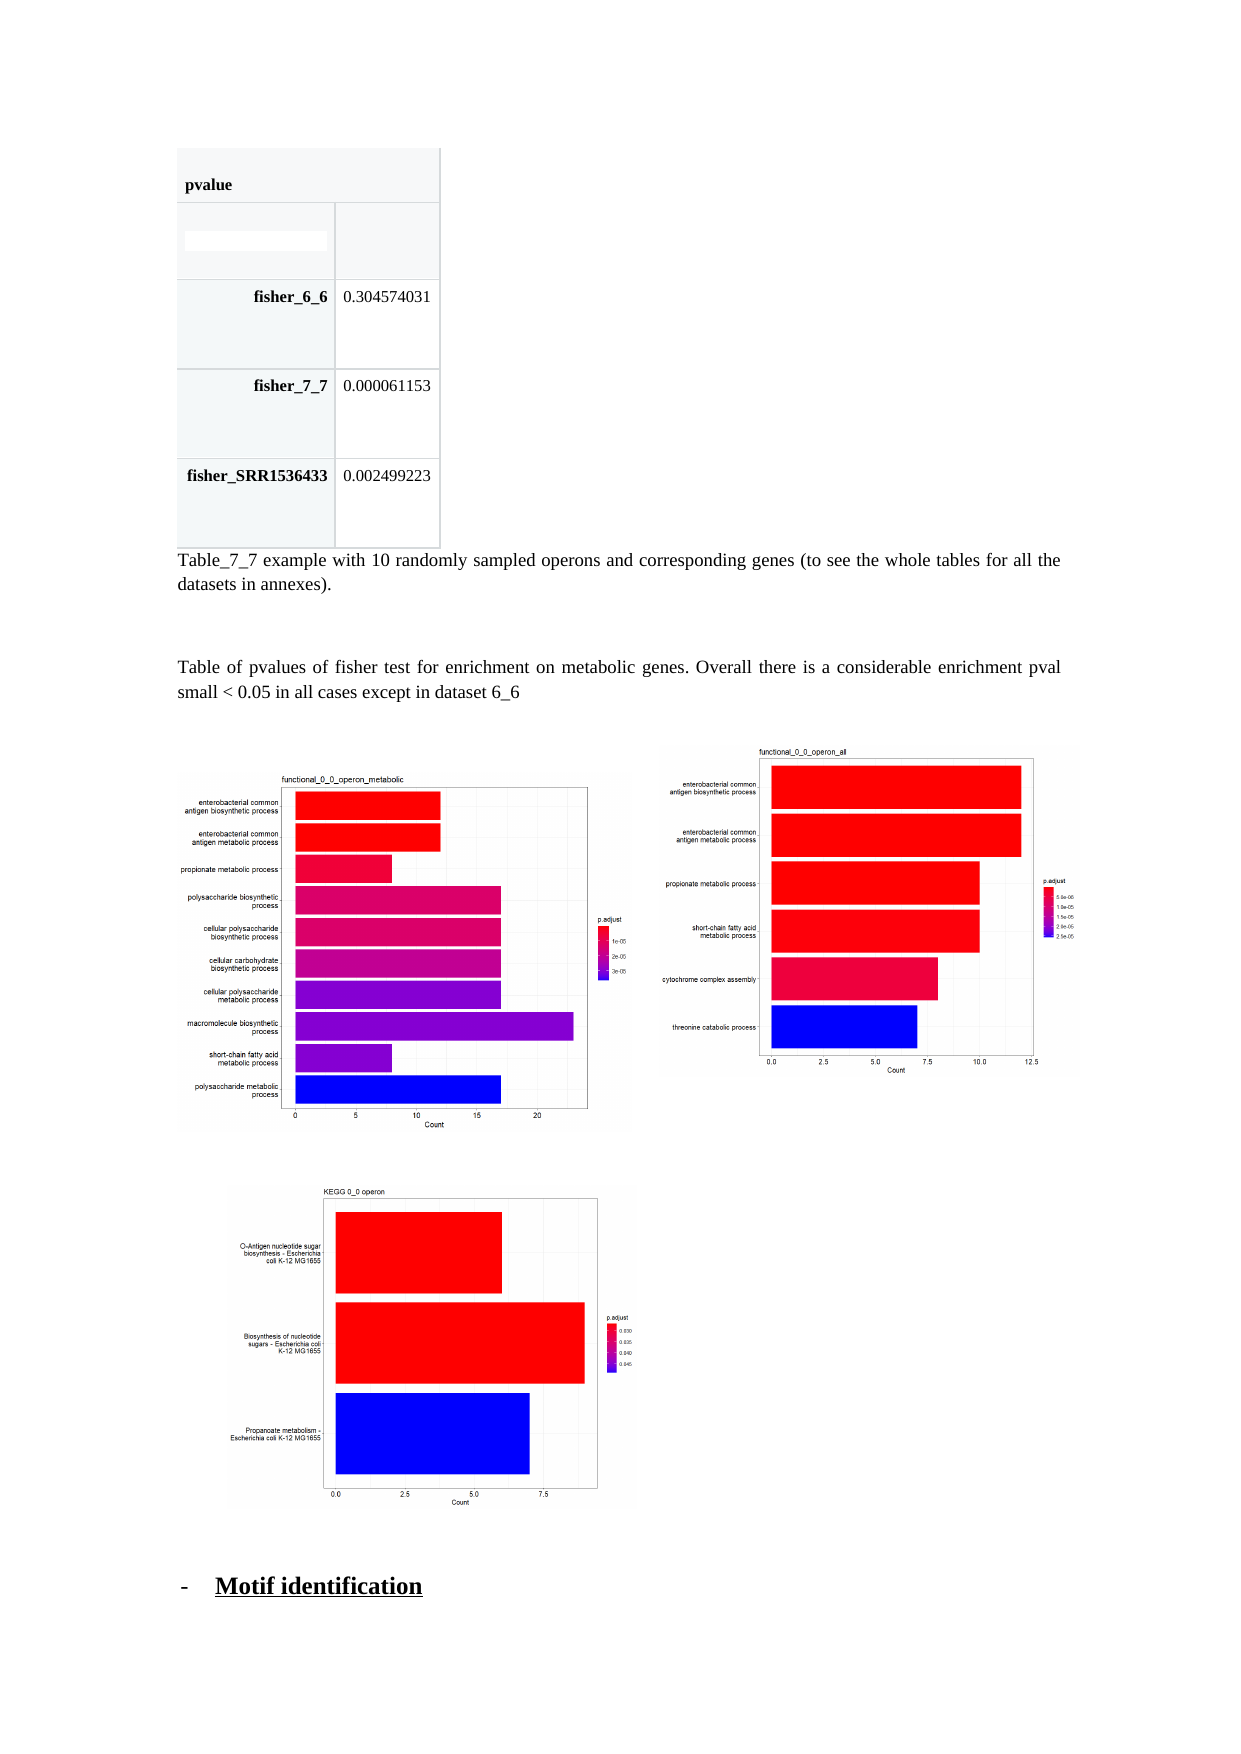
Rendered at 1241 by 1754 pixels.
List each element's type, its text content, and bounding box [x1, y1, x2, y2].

list Motif identification [177, 1571, 1063, 1601]
text Table_7_7 example with 10 randomly sampled operons and corresponding genes (to see the whole tables for all the datasets in annexes). [177, 548, 1063, 595]
table_cell fisher_SRR1536433 [177, 459, 334, 547]
table_cell 0.000061153 [336, 370, 439, 457]
table_cell 0.002499223 [336, 459, 439, 547]
table_header pvalue [177, 148, 439, 202]
table_cell fisher_7_7 [177, 370, 334, 457]
table_cell [177, 203, 334, 278]
text Table of pvalues of fisher test for enrichment on metabolic genes. Overall there is a considerable enrichment pval small < 0.05 in all cases except in dataset 6_6 [177, 656, 1063, 703]
table_cell 0.304574031 [336, 280, 439, 368]
table_cell [336, 203, 439, 278]
table_cell fisher_6_6 [177, 280, 334, 368]
